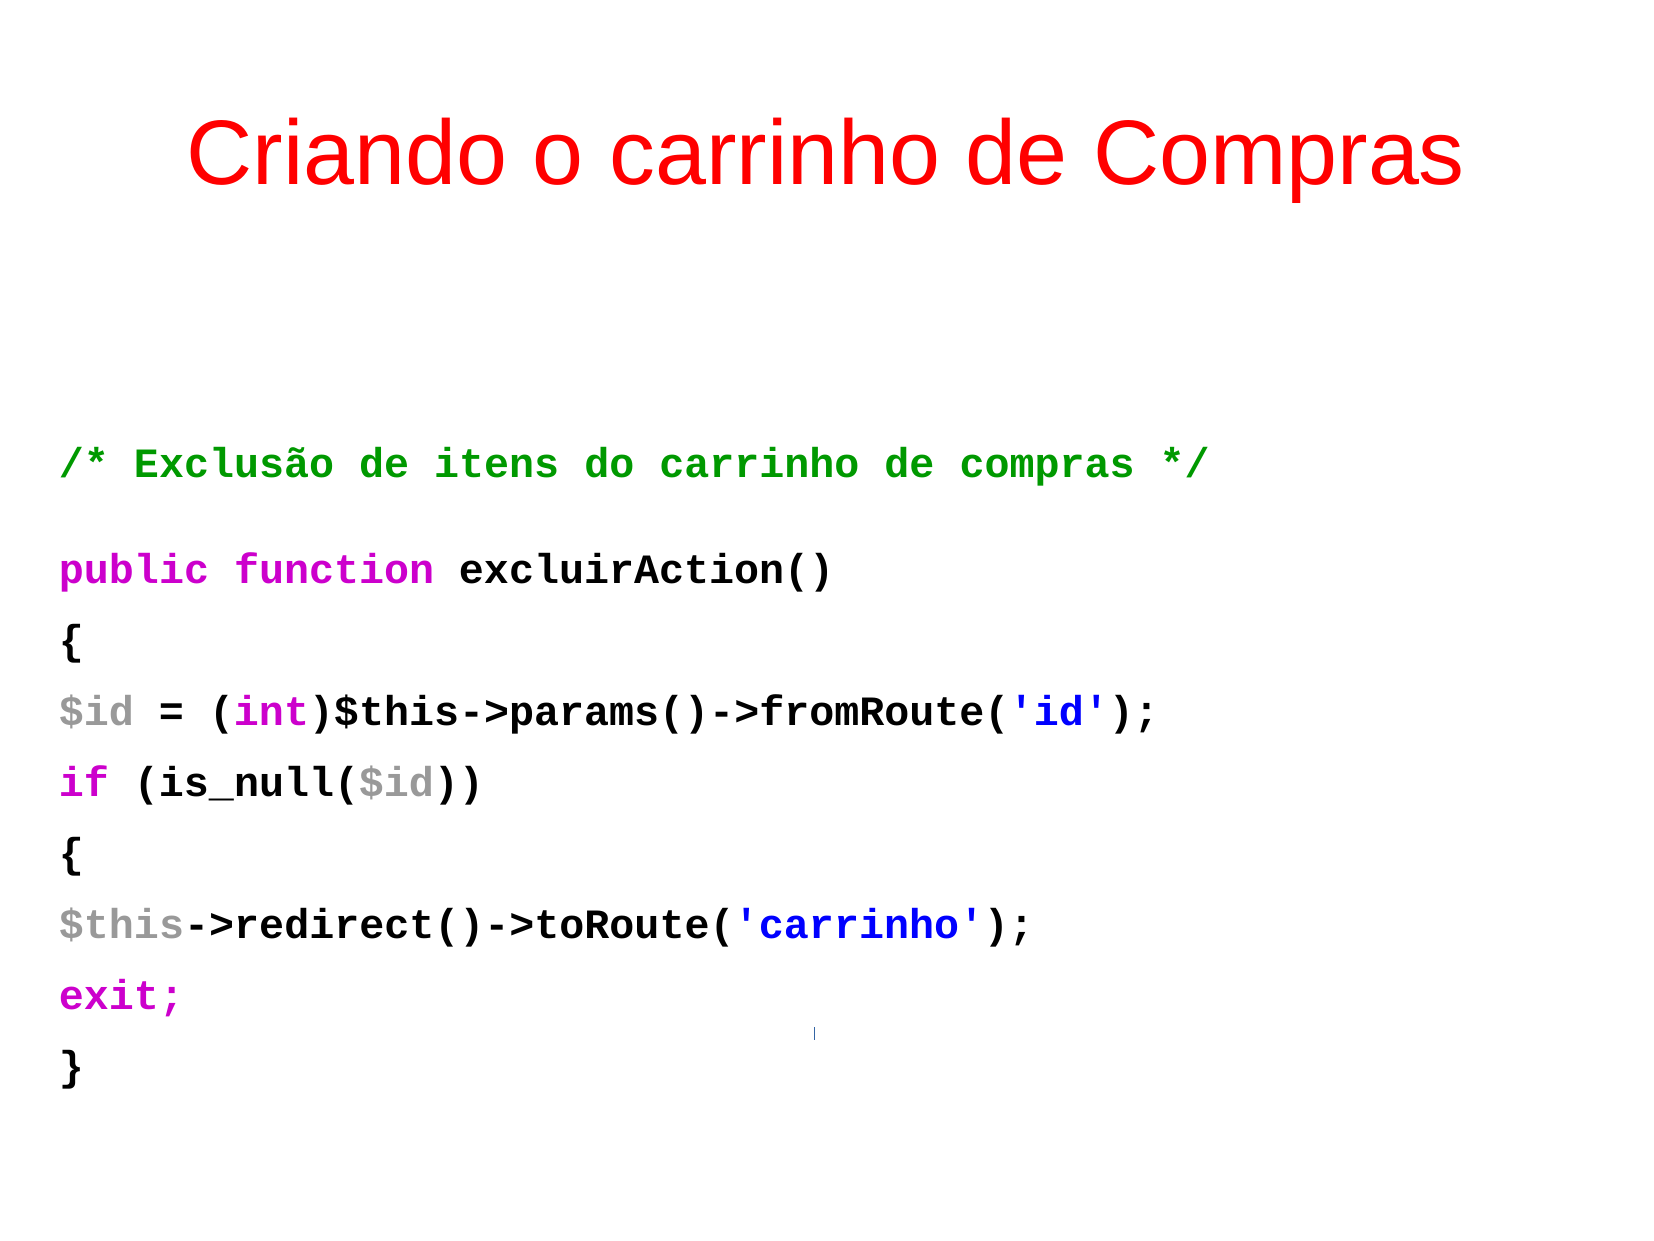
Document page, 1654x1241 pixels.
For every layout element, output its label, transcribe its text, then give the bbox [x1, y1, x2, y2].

list /* Exclusão de itens do carrinho de compras */ public function excluirAction() { $id = (int)$this->params()->fromRoute('id'); if (is_null($id)) { $this->redirect()->toRoute('carrinho'); exit; } [59, 283, 1607, 1182]
title Criando o carrinho de Compras [82, 49, 1571, 257]
